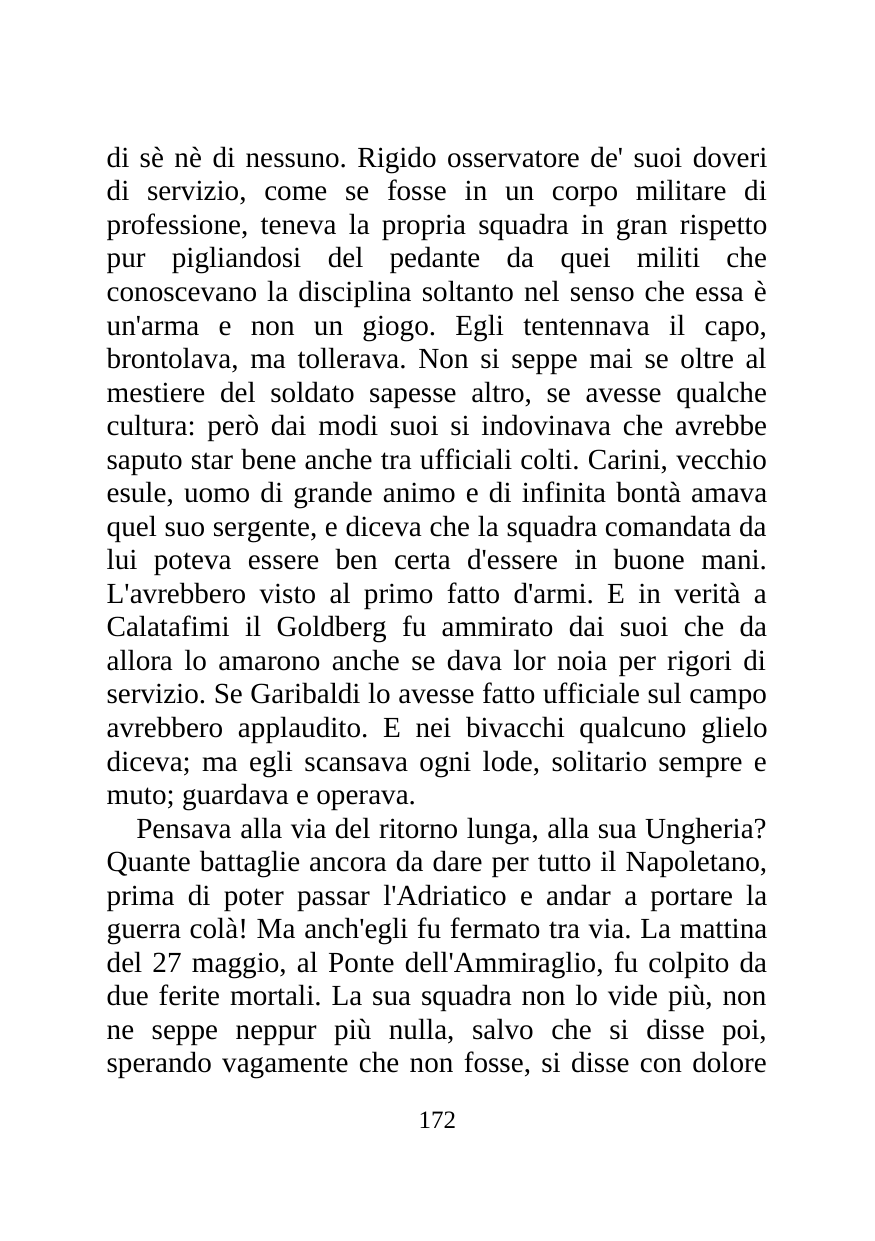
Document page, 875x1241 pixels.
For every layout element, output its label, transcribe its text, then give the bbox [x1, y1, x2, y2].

text Pensava alla via del ritorno lunga, alla sua Ungheria? Quante battaglie ancora da dare per tutto il Napoletano, prima di poter passar l'Adriatico e andar a portare la guerra colà! Ma anch'egli fu fermato tra via. La mattina del 27 maggio, al Ponte dell'Ammiraglio, fu colpito da due ferite mortali. La sua squadra non lo vide più, non ne seppe neppur più nulla, salvo che si disse poi, sperando vagamente che non fosse, si disse con dolore [106, 811, 768, 1079]
text di sè nè di nessuno. Rigido osservatore de' suoi doveri di servizio, come se fosse in un corpo militare di professione, teneva la propria squadra in gran rispetto pur pigliandosi del pedante da quei militi che conoscevano la disciplina soltanto nel senso che essa è un'arma e non un giogo. Egli tentennava il capo, brontolava, ma tollerava. Non si seppe mai se oltre al mestiere del soldato sapesse altro, se avesse qualche cultura: però dai modi suoi si indovinava che avrebbe saputo star bene anche tra ufficiali colti. Carini, vecchio esule, uomo di grande animo e di infinita bontà amava quel suo sergente, e diceva che la squadra comandata da lui poteva essere ben certa d'essere in buone mani. L'avrebbero visto al primo fatto d'armi. E in verità a Calatafimi il Goldberg fu ammirato dai suoi che da allora lo amarono anche se dava lor noia per rigori di servizio. Se Garibaldi lo avesse fatto ufficiale sul campo avrebbero applaudito. E nei bivacchi qualcuno glielo diceva; ma egli scansava ogni lode, solitario sempre e muto; guardava e operava. [106, 140, 768, 811]
